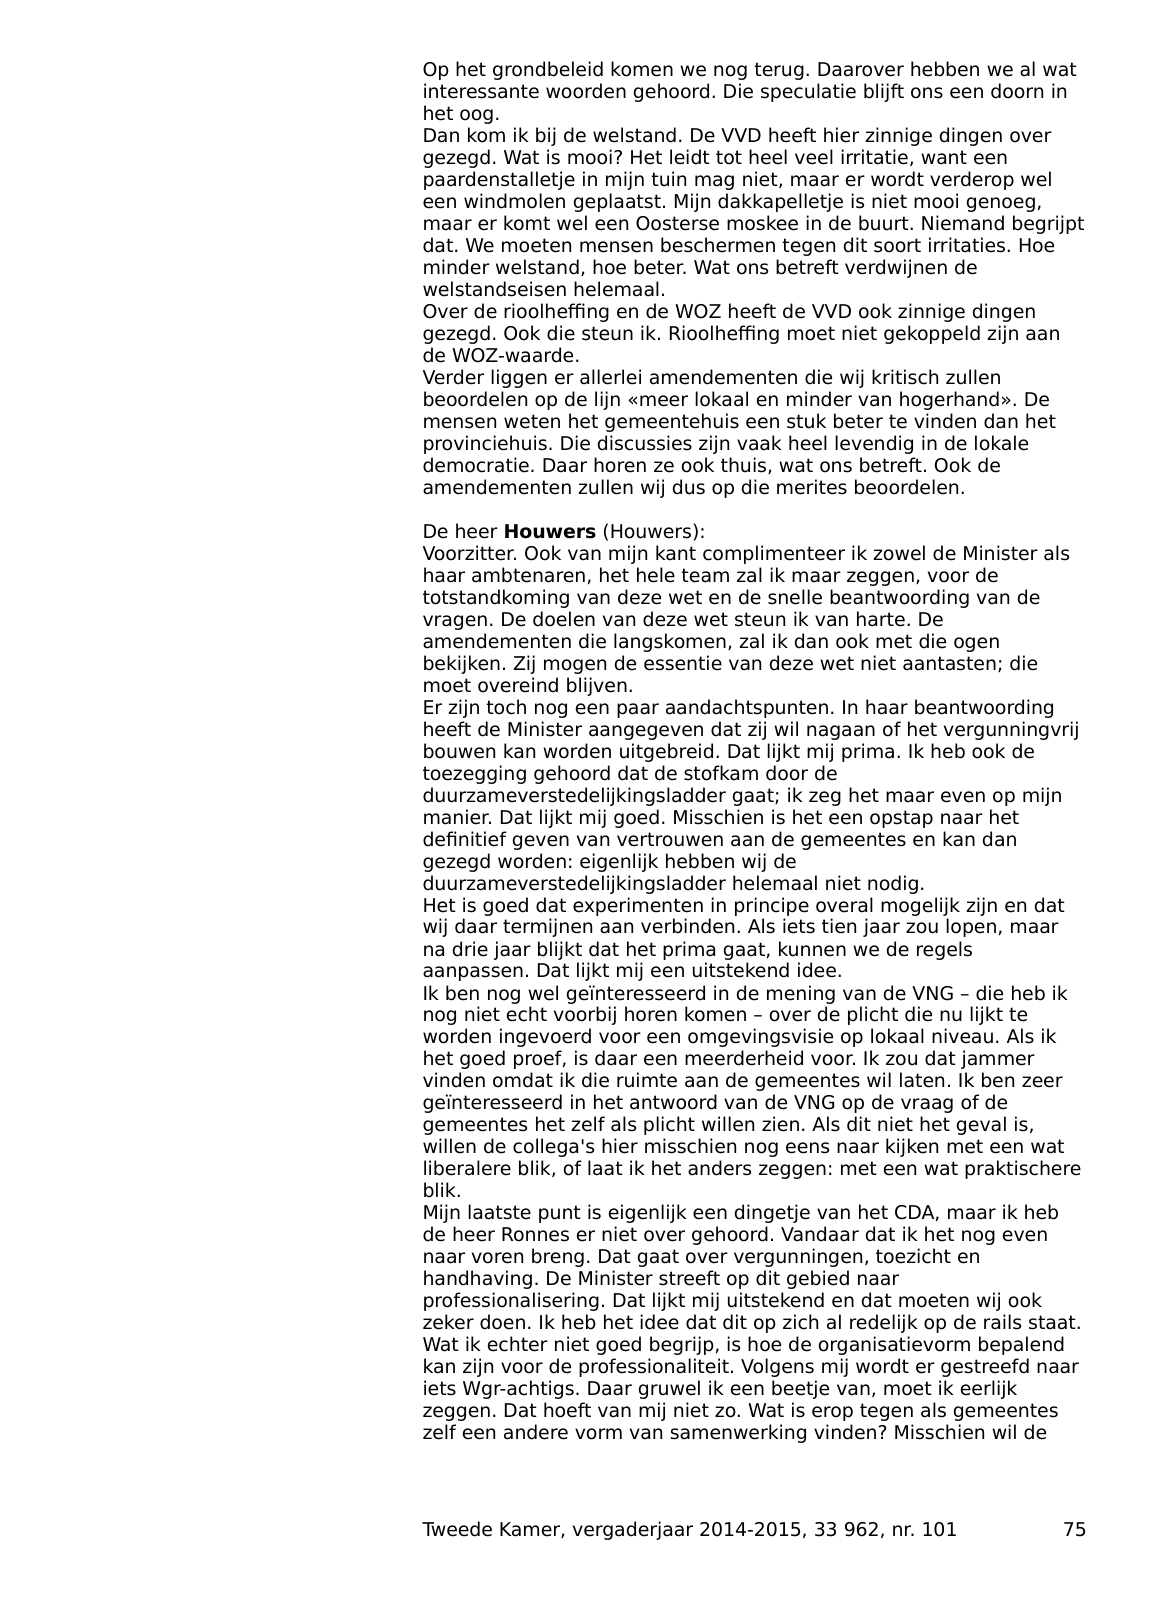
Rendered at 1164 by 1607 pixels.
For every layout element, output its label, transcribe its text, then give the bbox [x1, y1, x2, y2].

text Dan kom ik bij de welstand. De VVD heeft hier zinnige dingen over gezegd. Wat is mooi? Het leidt tot heel veel irritatie, want een paardenstalletje in mijn tuin mag niet, maar er wordt verderop wel een windmolen geplaatst. Mijn dakkapelletje is niet mooi genoeg, maar er komt wel een Oosterse moskee in de buurt. Niemand begrijpt dat. We moeten mensen beschermen tegen dit soort irritaties. Hoe minder welstand, hoe beter. Wat ons betreft verdwijnen de welstandseisen helemaal. [422, 125, 1087, 301]
text Over de rioolheffing en de WOZ heeft de VVD ook zinnige dingen gezegd. Ook die steun ik. Rioolheffing moet niet gekoppeld zijn aan de WOZ-waarde. [422, 301, 1087, 367]
text De heer Houwers (Houwers): [422, 521, 1087, 543]
text Het is goed dat experimenten in principe overal mogelijk zijn en dat wij daar termijnen aan verbinden. Als iets tien jaar zou lopen, maar na drie jaar blijkt dat het prima gaat, kunnen we de regels aanpassen. Dat lijkt mij een uitstekend idee. [422, 894, 1087, 982]
text Verder liggen er allerlei amendementen die wij kritisch zullen beoordelen op de lijn «meer lokaal en minder van hogerhand». De mensen weten het gemeentehuis een stuk beter te vinden dan het provinciehuis. Die discussies zijn vaak heel levendig in de lokale democratie. Daar horen ze ook thuis, wat ons betreft. Ook de amendementen zullen wij dus op die merites beoordelen. [422, 367, 1087, 499]
text Op het grondbeleid komen we nog terug. Daarover hebben we al wat interessante woorden gehoord. Die speculatie blijft ons een doorn in het oog. [422, 59, 1087, 125]
text Mijn laatste punt is eigenlijk een dingetje van het CDA, maar ik heb de heer Ronnes er niet over gehoord. Vandaar dat ik het nog even naar voren breng. Dat gaat over vergunningen, toezicht en handhaving. De Minister streeft op dit gebied naar professionalisering. Dat lijkt mij uitstekend en dat moeten wij ook zeker doen. Ik heb het idee dat dit op zich al redelijk op de rails staat. Wat ik echter niet goed begrijp, is hoe de organisatievorm bepalend kan zijn voor de professionaliteit. Volgens mij wordt er gestreefd naar iets Wgr-achtigs. Daar gruwel ik een beetje van, moet ik eerlijk zeggen. Dat hoeft van mij niet zo. Wat is erop tegen als gemeentes zelf een andere vorm van samenwerking vinden? Misschien wil de [422, 1202, 1087, 1444]
text Er zijn toch nog een paar aandachtspunten. In haar beantwoording heeft de Minister aangegeven dat zij wil nagaan of het vergunningvrij bouwen kan worden uitgebreid. Dat lijkt mij prima. Ik heb ook de toezegging gehoord dat de stofkam door de duurzameverstedelijkingsladder gaat; ik zeg het maar even op mijn manier. Dat lijkt mij goed. Misschien is het een opstap naar het definitief geven van vertrouwen aan de gemeentes en kan dan gezegd worden: eigenlijk hebben wij de duurzameverstedelijkingsladder helemaal niet nodig. [422, 697, 1087, 894]
text Voorzitter. Ook van mijn kant complimenteer ik zowel de Minister als haar ambtenaren, het hele team zal ik maar zeggen, voor de totstandkoming van deze wet en de snelle beantwoording van de vragen. De doelen van deze wet steun ik van harte. De amendementen die langskomen, zal ik dan ook met die ogen bekijken. Zij mogen de essentie van deze wet niet aantasten; die moet overeind blijven. [422, 543, 1087, 697]
text Ik ben nog wel geïnteresseerd in de mening van de VNG – die heb ik nog niet echt voorbij horen komen – over de plicht die nu lijkt te worden ingevoerd voor een omgevingsvisie op lokaal niveau. Als ik het goed proef, is daar een meerderheid voor. Ik zou dat jammer vinden omdat ik die ruimte aan de gemeentes wil laten. Ik ben zeer geïnteresseerd in het antwoord van de VNG op de vraag of de gemeentes het zelf als plicht willen zien. Als dit niet het geval is, willen de collega's hier misschien nog eens naar kijken met een wat liberalere blik, of laat ik het anders zeggen: met een wat praktischere blik. [422, 982, 1087, 1202]
